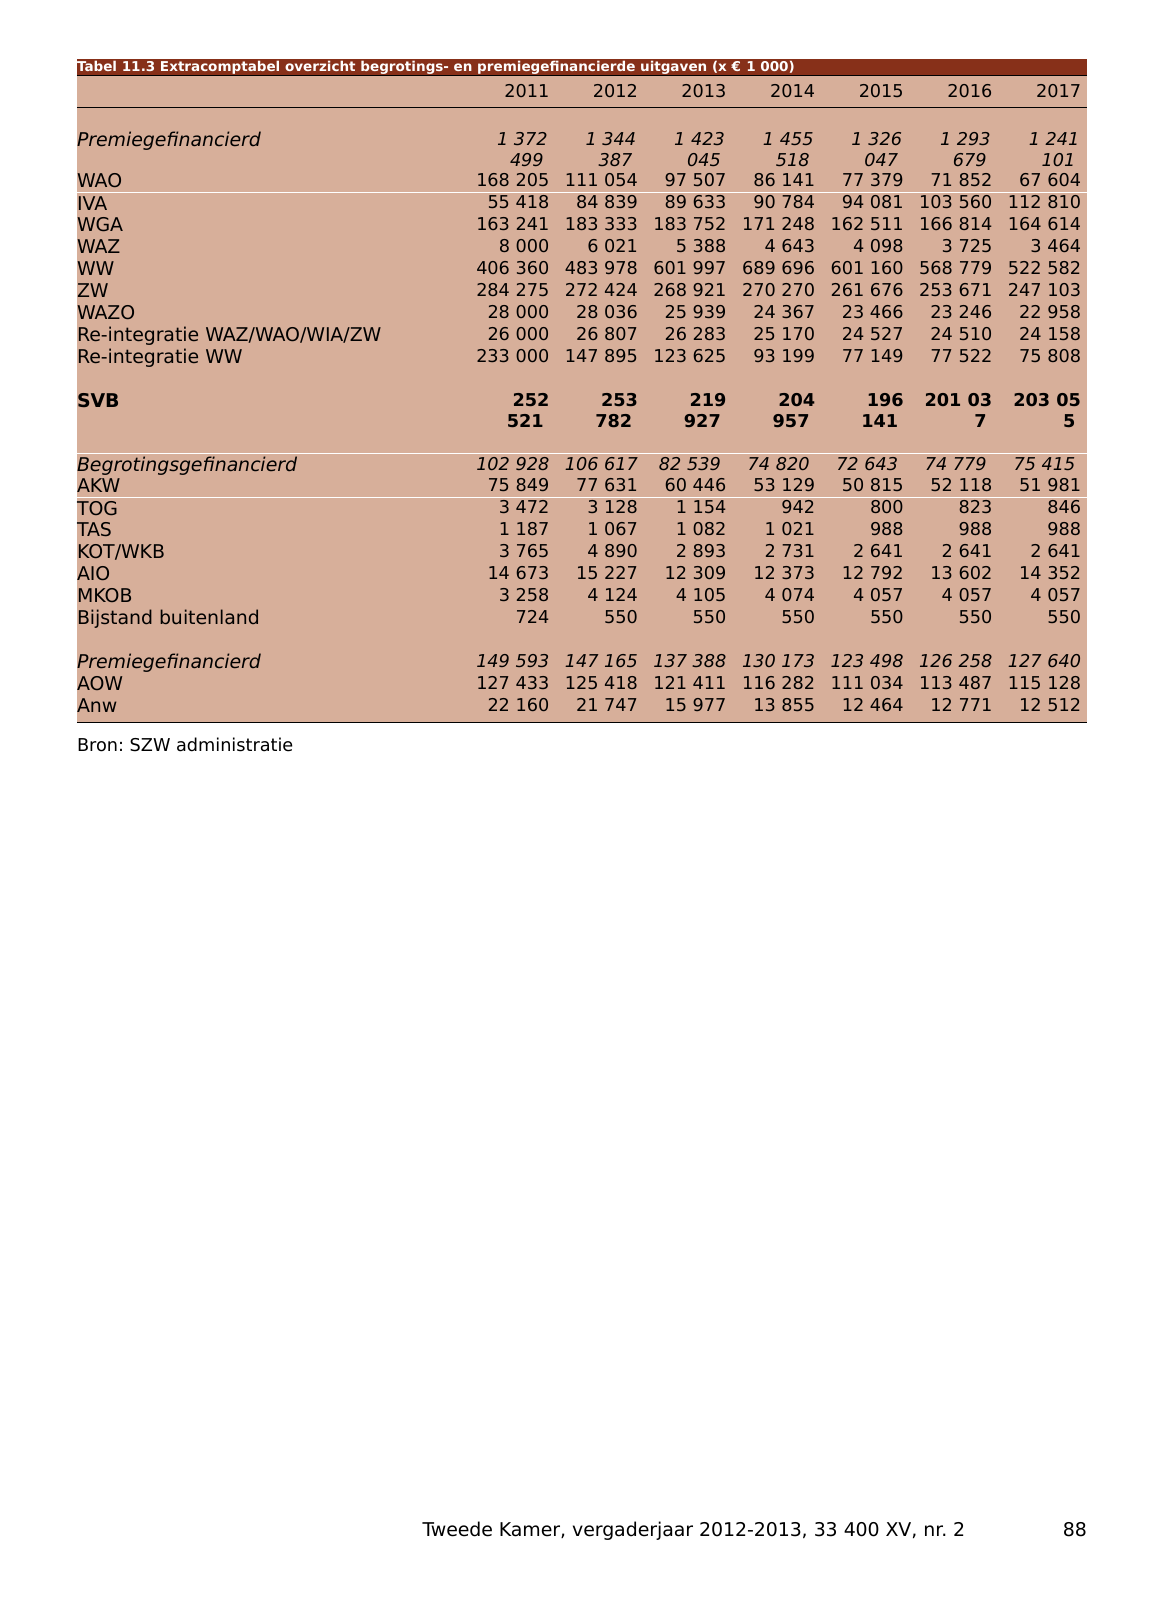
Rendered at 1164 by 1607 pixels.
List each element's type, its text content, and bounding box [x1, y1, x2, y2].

table_cell 4 643 [732, 236, 821, 258]
table_cell [998, 629, 1087, 651]
table_cell 106 617 [555, 454, 644, 475]
table_cell 112 810 [998, 193, 1087, 214]
table_cell 5 388 [644, 236, 732, 258]
table_cell 1 082 [644, 519, 732, 541]
table_cell 4 057 [909, 585, 998, 607]
table_cell 4 890 [555, 541, 644, 563]
table_cell 125 418 [555, 673, 644, 695]
table_cell 568 779 [909, 258, 998, 280]
table_cell 86 141 [732, 170, 821, 192]
table_cell 988 [909, 519, 998, 541]
table_cell 127 640 [998, 651, 1087, 673]
table_cell 1 423 045 [644, 129, 732, 170]
table_cell 601 160 [821, 258, 909, 280]
table_cell 103 560 [909, 193, 998, 214]
table_cell WGA [77, 214, 466, 236]
table_cell 1 067 [555, 519, 644, 541]
table_cell 550 [909, 607, 998, 629]
table_cell MKOB [77, 585, 466, 607]
table_cell 28 036 [555, 302, 644, 324]
table_cell 2 731 [732, 541, 821, 563]
table_cell 75 415 [998, 454, 1087, 475]
table_cell WAZO [77, 302, 466, 324]
table_cell 270 270 [732, 280, 821, 302]
table_cell 1 326 047 [821, 129, 909, 170]
table_cell 82 539 [644, 454, 732, 475]
table_cell 1 344 387 [555, 129, 644, 170]
table_cell Bron: SZW administratie [77, 723, 1087, 755]
table_cell 3 128 [555, 498, 644, 519]
table_cell 12 771 [909, 695, 998, 722]
table_cell 77 149 [821, 346, 909, 368]
table_cell 204 957 [732, 390, 821, 431]
table_cell 77 522 [909, 346, 998, 368]
table_cell 113 487 [909, 673, 998, 695]
table_cell 12 464 [821, 695, 909, 722]
table_cell 203 055 [998, 390, 1087, 431]
table_cell [77, 108, 466, 129]
table_cell [466, 108, 555, 129]
table_cell [644, 431, 732, 453]
table_cell 1 455 518 [732, 129, 821, 170]
table_cell [644, 368, 732, 390]
table_cell [466, 629, 555, 651]
table_cell TOG [77, 498, 466, 519]
table_cell SVB [77, 390, 466, 431]
table_cell 4 074 [732, 585, 821, 607]
table_cell 247 103 [998, 280, 1087, 302]
table_cell 137 388 [644, 651, 732, 673]
table_cell 89 633 [644, 193, 732, 214]
table_cell 196 141 [821, 390, 909, 431]
table_cell 522 582 [998, 258, 1087, 280]
table_cell 988 [821, 519, 909, 541]
table_cell [998, 368, 1087, 390]
table_cell 21 747 [555, 695, 644, 722]
table_cell 233 000 [466, 346, 555, 368]
table_cell [732, 108, 821, 129]
table_cell 60 446 [644, 475, 732, 497]
table_cell 121 411 [644, 673, 732, 695]
table_cell [909, 431, 998, 453]
table_cell 94 081 [821, 193, 909, 214]
table_cell 147 165 [555, 651, 644, 673]
table_cell 84 839 [555, 193, 644, 214]
table_cell WW [77, 258, 466, 280]
table_cell [909, 629, 998, 651]
table_cell Begrotingsgefinancierd [77, 454, 466, 475]
table_cell 4 124 [555, 585, 644, 607]
table_cell 115 128 [998, 673, 1087, 695]
table_cell 130 173 [732, 651, 821, 673]
table_cell 3 464 [998, 236, 1087, 258]
table_cell [732, 431, 821, 453]
table_cell 75 849 [466, 475, 555, 497]
table_cell 2014 [732, 76, 821, 107]
table_cell 14 352 [998, 563, 1087, 585]
table_cell 550 [555, 607, 644, 629]
table_cell 1 021 [732, 519, 821, 541]
table_cell 1 293 679 [909, 129, 998, 170]
table_cell 4 057 [998, 585, 1087, 607]
table_cell 4 057 [821, 585, 909, 607]
table_cell 13 602 [909, 563, 998, 585]
table_cell [466, 368, 555, 390]
table_cell 111 034 [821, 673, 909, 695]
table_cell 28 000 [466, 302, 555, 324]
table_cell 846 [998, 498, 1087, 519]
table_cell [732, 368, 821, 390]
table_cell [555, 431, 644, 453]
table_cell 14 673 [466, 563, 555, 585]
table_cell 111 054 [555, 170, 644, 192]
table_cell 74 779 [909, 454, 998, 475]
table_cell [555, 629, 644, 651]
table_cell 26 000 [466, 324, 555, 346]
table_cell Premiegefinancierd [77, 129, 466, 170]
table_cell 2012 [555, 76, 644, 107]
table_cell 71 852 [909, 170, 998, 192]
table_cell 24 367 [732, 302, 821, 324]
table_cell [821, 108, 909, 129]
table_cell 123 625 [644, 346, 732, 368]
table_cell 1 187 [466, 519, 555, 541]
table_cell 4 105 [644, 585, 732, 607]
table_cell 800 [821, 498, 909, 519]
table_cell 1 372 499 [466, 129, 555, 170]
table_cell 164 614 [998, 214, 1087, 236]
table_cell 116 282 [732, 673, 821, 695]
table_cell [77, 76, 466, 107]
table_cell 52 118 [909, 475, 998, 497]
table_cell 126 258 [909, 651, 998, 673]
table_cell 601 997 [644, 258, 732, 280]
table_cell 102 928 [466, 454, 555, 475]
table_cell 550 [998, 607, 1087, 629]
table_cell TAS [77, 519, 466, 541]
table_cell [644, 629, 732, 651]
table_cell 252 521 [466, 390, 555, 431]
table_cell 3 258 [466, 585, 555, 607]
table_cell 77 631 [555, 475, 644, 497]
table_cell 3 765 [466, 541, 555, 563]
table_cell 272 424 [555, 280, 644, 302]
table_cell 823 [909, 498, 998, 519]
table_cell Re-integratie WAZ/WAO/WIA/ZW [77, 324, 466, 346]
table_cell 1 241 101 [998, 129, 1087, 170]
table_cell IVA [77, 193, 466, 214]
table_cell Anw [77, 695, 466, 722]
table_cell 13 855 [732, 695, 821, 722]
table_cell 53 129 [732, 475, 821, 497]
table_cell 23 466 [821, 302, 909, 324]
table_cell 261 676 [821, 280, 909, 302]
table_cell 406 360 [466, 258, 555, 280]
table_cell 123 498 [821, 651, 909, 673]
table_cell 201 037 [909, 390, 998, 431]
table_cell 72 643 [821, 454, 909, 475]
table_cell 2 641 [821, 541, 909, 563]
table_cell 24 527 [821, 324, 909, 346]
table_cell 147 895 [555, 346, 644, 368]
table_cell 26 807 [555, 324, 644, 346]
table_cell 6 021 [555, 236, 644, 258]
table_cell 12 792 [821, 563, 909, 585]
table_cell 75 808 [998, 346, 1087, 368]
table_cell [77, 629, 466, 651]
table_cell KOT/WKB [77, 541, 466, 563]
table_cell 74 820 [732, 454, 821, 475]
table_cell 2 641 [998, 541, 1087, 563]
table_cell 67 604 [998, 170, 1087, 192]
table_cell AIO [77, 563, 466, 585]
table_cell 219 927 [644, 390, 732, 431]
table_cell [555, 368, 644, 390]
table_cell 253 671 [909, 280, 998, 302]
table_cell 97 507 [644, 170, 732, 192]
table_cell 12 309 [644, 563, 732, 585]
table_cell 55 418 [466, 193, 555, 214]
table_cell 166 814 [909, 214, 998, 236]
table_cell 168 205 [466, 170, 555, 192]
table_cell 183 333 [555, 214, 644, 236]
table_cell [909, 368, 998, 390]
table_cell Premiegefinancierd [77, 651, 466, 673]
table_cell 550 [821, 607, 909, 629]
table_cell [644, 108, 732, 129]
table_cell 2011 [466, 76, 555, 107]
table_cell 163 241 [466, 214, 555, 236]
table_cell [77, 431, 555, 453]
table_cell AOW [77, 673, 466, 695]
table_cell 1 154 [644, 498, 732, 519]
table_cell [998, 431, 1087, 453]
table_cell 24 510 [909, 324, 998, 346]
table_cell 15 977 [644, 695, 732, 722]
table_cell 24 158 [998, 324, 1087, 346]
table_cell [821, 629, 909, 651]
table_cell AKW [77, 475, 466, 497]
table_cell 550 [644, 607, 732, 629]
table_cell [998, 108, 1087, 129]
table_cell Re-integratie WW [77, 346, 466, 368]
table_cell 2 641 [909, 541, 998, 563]
table_cell 127 433 [466, 673, 555, 695]
table_cell 3 725 [909, 236, 998, 258]
table_cell 689 696 [732, 258, 821, 280]
table_cell 90 784 [732, 193, 821, 214]
table_cell 2013 [644, 76, 732, 107]
table_cell 942 [732, 498, 821, 519]
table_cell 2017 [998, 76, 1087, 107]
table_cell ZW [77, 280, 466, 302]
table_cell 988 [998, 519, 1087, 541]
table_cell 15 227 [555, 563, 644, 585]
table_cell 162 511 [821, 214, 909, 236]
table_cell 4 098 [821, 236, 909, 258]
table_cell Bijstand buitenland [77, 607, 466, 629]
table_cell 22 958 [998, 302, 1087, 324]
table_cell 2 893 [644, 541, 732, 563]
table_cell 77 379 [821, 170, 909, 192]
table_header Tabel 11.3 Extracomptabel overzicht begrotings- en premiegefinancierde uitgaven (x € 1 000) [77, 59, 1087, 75]
table_cell 12 373 [732, 563, 821, 585]
table_cell 26 283 [644, 324, 732, 346]
table_cell 93 199 [732, 346, 821, 368]
table_cell [77, 368, 466, 390]
table_cell 724 [466, 607, 555, 629]
table_cell 3 472 [466, 498, 555, 519]
table_cell 23 246 [909, 302, 998, 324]
table_cell WAO [77, 170, 466, 192]
table_cell 12 512 [998, 695, 1087, 722]
table_cell 2015 [821, 76, 909, 107]
table_cell [821, 368, 909, 390]
table_cell 284 275 [466, 280, 555, 302]
table_cell 183 752 [644, 214, 732, 236]
table_cell 8 000 [466, 236, 555, 258]
table_cell WAZ [77, 236, 466, 258]
table_cell 2016 [909, 76, 998, 107]
table_cell 483 978 [555, 258, 644, 280]
table_cell [732, 629, 821, 651]
table_cell [821, 431, 909, 453]
table_cell [555, 108, 644, 129]
table_cell 25 170 [732, 324, 821, 346]
table_cell 268 921 [644, 280, 732, 302]
table_cell 171 248 [732, 214, 821, 236]
table_cell 253 782 [555, 390, 644, 431]
table_cell 25 939 [644, 302, 732, 324]
table_cell 22 160 [466, 695, 555, 722]
table_cell [909, 108, 998, 129]
table_cell 51 981 [998, 475, 1087, 497]
table_cell 550 [732, 607, 821, 629]
table_cell 149 593 [466, 651, 555, 673]
